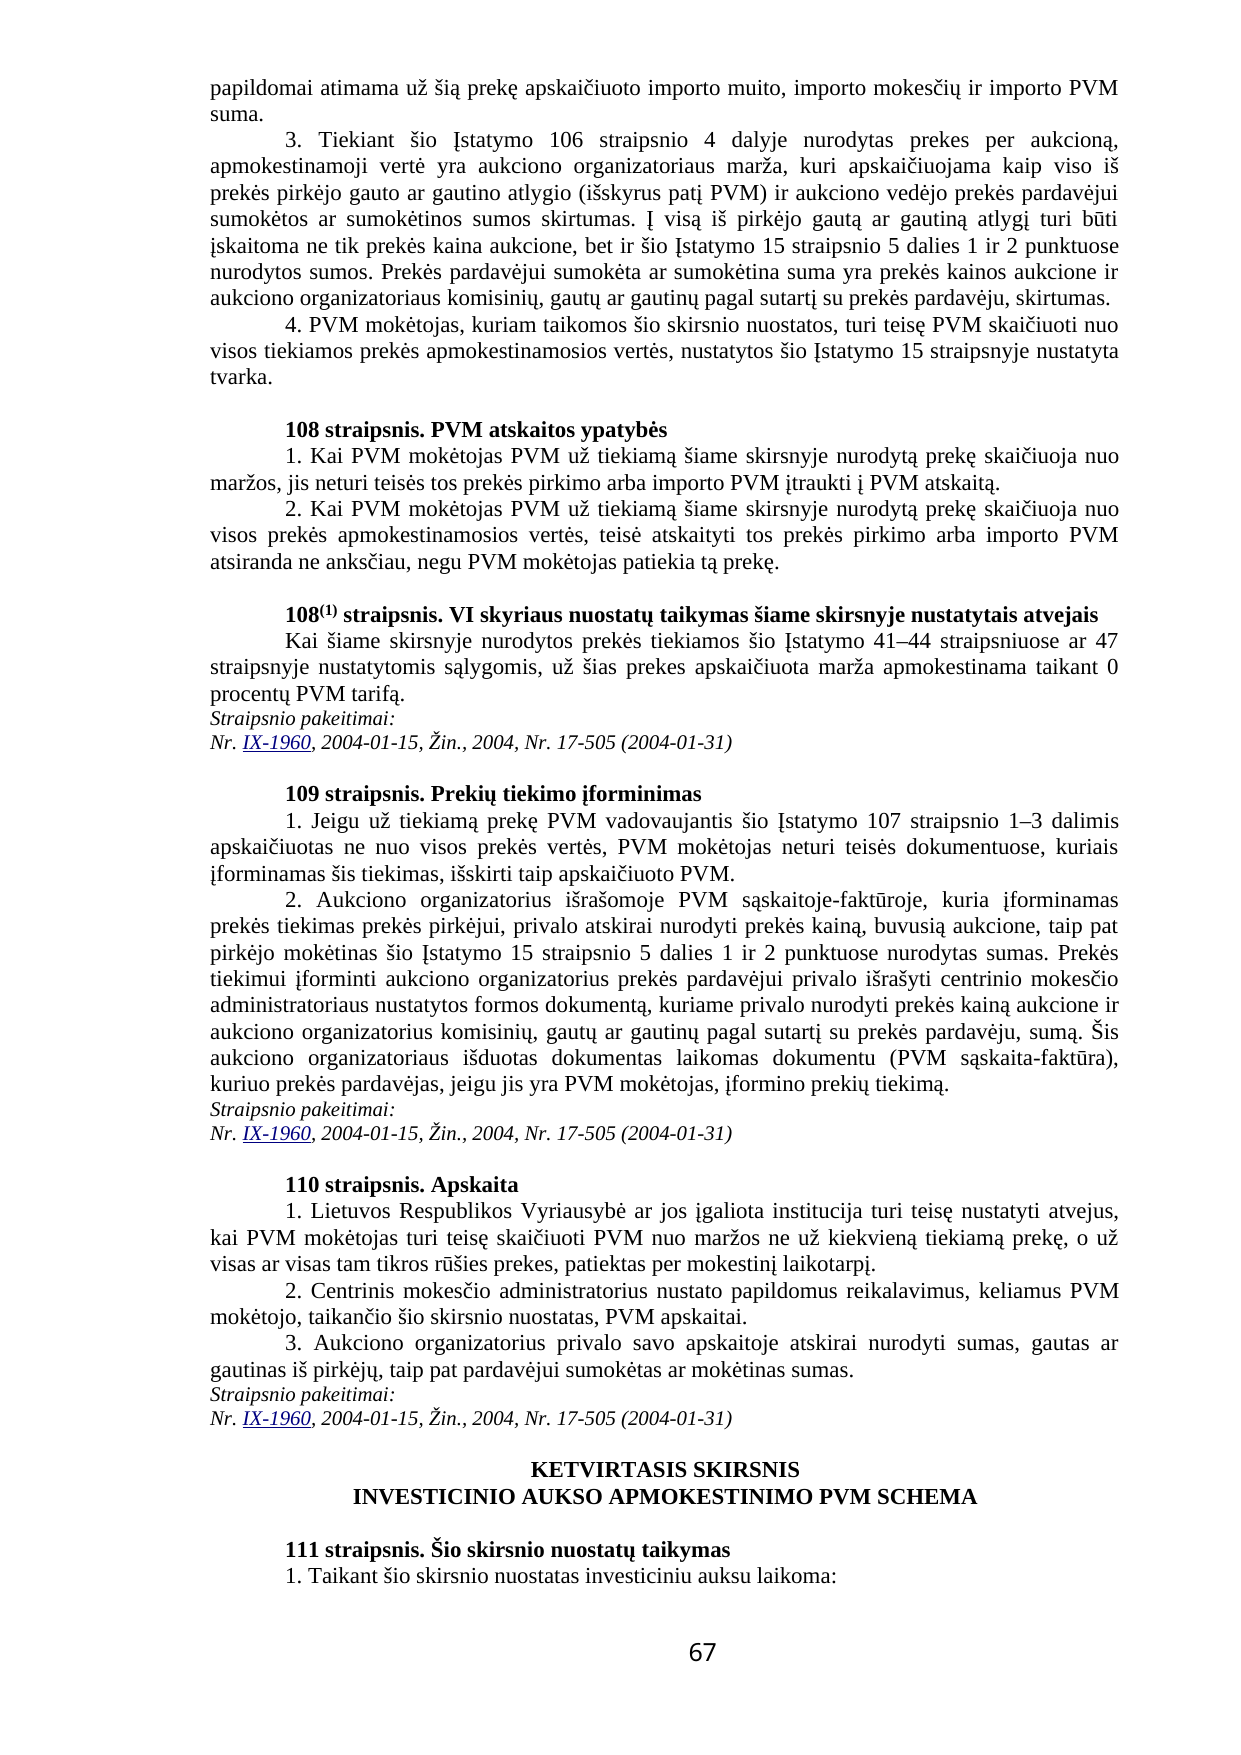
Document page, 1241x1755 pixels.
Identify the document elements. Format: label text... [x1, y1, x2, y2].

text 1. Jeigu už tiekiamą prekę PVM vadovaujantis šio Įstatymo 107 straipsnio 1–3 dalimis apskaičiuotas ne nuo visos prekės vertės, PVM mokėtojas neturi teisės dokumentuose, kuriais įforminamas šis tiekimas, išskirti taip apskaičiuoto PVM. [210, 807, 1120, 886]
text KETVIRTASIS SKIRSNIS [210, 1457, 1120, 1483]
text Nr. IX-1960, 2004-01-15, Žin., 2004, Nr. 17-505 (2004-01-31) [210, 730, 1120, 754]
text 111 straipsnis. Šio skirsnio nuostatų taikymas [210, 1536, 1120, 1562]
text 1. Kai PVM mokėtojas PVM už tiekiamą šiame skirsnyje nurodytą prekę skaičiuoja nuo maržos, jis neturi teisės tos prekės pirkimo arba importo PVM įtraukti į PVM atskaitą. [210, 442, 1120, 495]
text Kai šiame skirsnyje nurodytos prekės tiekiamos šio Įstatymo 41–44 straipsniuose ar 47 straipsnyje nustatytomis sąlygomis, už šias prekes apskaičiuota marža apmokestinama taikant 0 procentų PVM tarifą. [210, 627, 1120, 706]
text INVESTICINIO AUKSO APMOKESTINIMO PVM SCHEMA [210, 1483, 1120, 1509]
text Nr. IX-1960, 2004-01-15, Žin., 2004, Nr. 17-505 (2004-01-31) [210, 1406, 1120, 1430]
text Straipsnio pakeitimai: [210, 1097, 1120, 1121]
text 1. Lietuvos Respublikos Vyriausybė ar jos įgaliota institucija turi teisę nustatyti atvejus, kai PVM mokėtojas turi teisę skaičiuoti PVM nuo maržos ne už kiekvieną tiekiamą prekę, o už visas ar visas tam tikros rūšies prekes, patiektas per mokestinį laikotarpį. [210, 1198, 1120, 1277]
text Straipsnio pakeitimai: [210, 706, 1120, 730]
text 2. Aukciono organizatorius išrašomoje PVM sąskaitoje-faktūroje, kuria įforminamas prekės tiekimas prekės pirkėjui, privalo atskirai nurodyti prekės kainą, buvusią aukcione, taip pat pirkėjo mokėtinas šio Įstatymo 15 straipsnio 5 dalies 1 ir 2 punktuose nurodytas sumas. Prekės tiekimui įforminti aukciono organizatorius prekės pardavėjui privalo išrašyti centrinio mokesčio administratoriaus nustatytos formos dokumentą, kuriame privalo nurodyti prekės kainą aukcione ir aukciono organizatorius komisinių, gautų ar gautinų pagal sutartį su prekės pardavėju, sumą. Šis aukciono organizatoriaus išduotas dokumentas laikomas dokumentu (PVM sąskaita-faktūra), kuriuo prekės pardavėjas, jeigu jis yra PVM mokėtojas, įformino prekių tiekimą. [210, 886, 1120, 1097]
text 1. Taikant šio skirsnio nuostatas investiciniu auksu laikoma: [210, 1562, 1120, 1588]
text 3. Tiekiant šio Įstatymo 106 straipsnio 4 dalyje nurodytas prekes per aukcioną, apmokestinamoji vertė yra aukciono organizatoriaus marža, kuri apskaičiuojama kaip viso iš prekės pirkėjo gauto ar gautino atlygio (išskyrus patį PVM) ir aukciono vedėjo prekės pardavėjui sumokėtos ar sumokėtinos sumos skirtumas. Į visą iš pirkėjo gautą ar gautiną atlygį turi būti įskaitoma ne tik prekės kaina aukcione, bet ir šio Įstatymo 15 straipsnio 5 dalies 1 ir 2 punktuose nurodytos sumos. Prekės pardavėjui sumokėta ar sumokėtina suma yra prekės kainos aukcione ir aukciono organizatoriaus komisinių, gautų ar gautinų pagal sutartį su prekės pardavėju, skirtumas. [210, 126, 1120, 311]
text 108(1) straipsnis. VI skyriaus nuostatų taikymas šiame skirsnyje nustatytais atvejais [285, 601, 1120, 627]
text 3. Aukciono organizatorius privalo savo apskaitoje atskirai nurodyti sumas, gautas ar gautinas iš pirkėjų, taip pat pardavėjui sumokėtas ar mokėtinas sumas. [210, 1329, 1120, 1382]
text 2. Kai PVM mokėtojas PVM už tiekiamą šiame skirsnyje nurodytą prekę skaičiuoja nuo visos prekės apmokestinamosios vertės, teisė atskaityti tos prekės pirkimo arba importo PVM atsiranda ne anksčiau, negu PVM mokėtojas patiekia tą prekę. [210, 495, 1120, 574]
text Straipsnio pakeitimai: [210, 1382, 1120, 1406]
text papildomai atimama už šią prekę apskaičiuoto importo muito, importo mokesčių ir importo PVM suma. [210, 73, 1120, 126]
text Nr. IX-1960, 2004-01-15, Žin., 2004, Nr. 17-505 (2004-01-31) [210, 1121, 1120, 1145]
text 4. PVM mokėtojas, kuriam taikomos šio skirsnio nuostatos, turi teisę PVM skaičiuoti nuo visos tiekiamos prekės apmokestinamosios vertės, nustatytos šio Įstatymo 15 straipsnyje nustatyta tvarka. [210, 311, 1120, 390]
text 110 straipsnis. Apskaita [210, 1171, 1120, 1198]
text 109 straipsnis. Prekių tiekimo įforminimas [210, 781, 1120, 807]
text 108 straipsnis. PVM atskaitos ypatybės [210, 416, 1120, 442]
text 2. Centrinis mokesčio administratorius nustato papildomus reikalavimus, keliamus PVM mokėtojo, taikančio šio skirsnio nuostatas, PVM apskaitai. [210, 1277, 1120, 1329]
